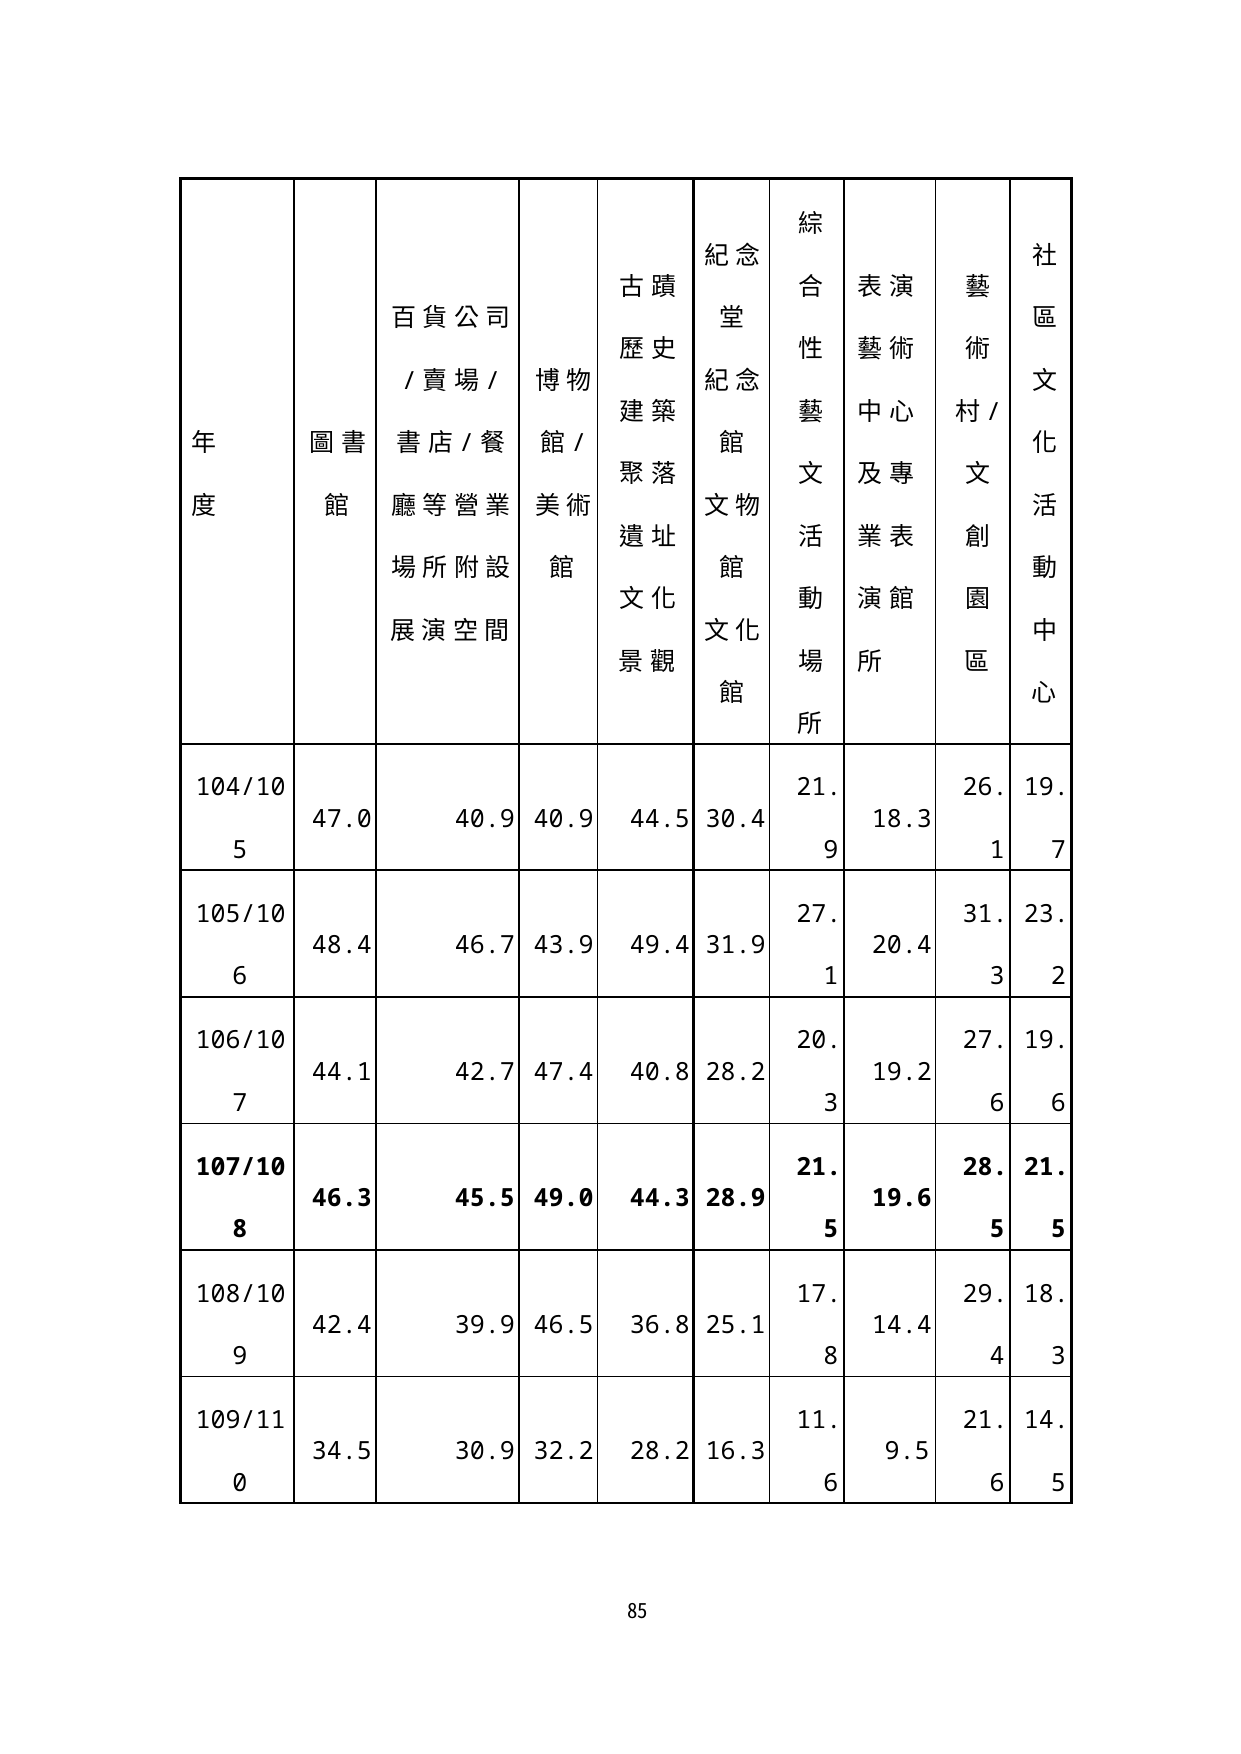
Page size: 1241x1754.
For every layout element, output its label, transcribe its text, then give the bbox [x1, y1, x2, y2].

table_cell 23.2 [1011, 871, 1070, 996]
table_cell 40.9 [377, 745, 518, 869]
table_cell 104/105 [182, 745, 293, 869]
table_cell 44.1 [295, 998, 375, 1122]
table_cell 47.0 [295, 745, 375, 869]
table_cell 106/107 [182, 998, 293, 1122]
table_cell 29.4 [936, 1251, 1009, 1376]
table_cell 20.4 [845, 871, 935, 996]
table_cell 28.2 [695, 998, 769, 1122]
table_cell 17.8 [770, 1251, 843, 1376]
table_cell 14.5 [1011, 1377, 1070, 1502]
table_cell 31.3 [936, 871, 1009, 996]
table_cell 19.6 [1011, 998, 1070, 1122]
table_cell 34.5 [295, 1377, 375, 1502]
table_header 紀念堂 紀念館 文物館 文化館 [695, 180, 769, 743]
table_cell 46.7 [377, 871, 518, 996]
table_cell 48.4 [295, 871, 375, 996]
table_cell 20.3 [770, 998, 843, 1122]
table_cell 39.9 [377, 1251, 518, 1376]
table_cell 46.5 [520, 1251, 597, 1376]
table_header 綜合性藝文活動場所 [770, 180, 843, 743]
table_header 年 度 [182, 180, 293, 743]
table_header 圖書館 [295, 180, 375, 743]
table_cell 21.5 [1011, 1124, 1070, 1249]
table_cell 108/109 [182, 1251, 293, 1376]
table_cell 21.9 [770, 745, 843, 869]
table_cell 9.5 [845, 1377, 935, 1502]
table_header 藝術村/文創園區 [936, 180, 1009, 743]
table_header 百貨公司/賣場/書店/餐廳等營業場所附設展演空間 [377, 180, 518, 743]
table_header 古蹟歷史建築聚落遺址文化景觀 [598, 180, 692, 743]
table_cell 32.2 [520, 1377, 597, 1502]
table_cell 30.9 [377, 1377, 518, 1502]
table_cell 28.9 [695, 1124, 769, 1249]
table_cell 27.1 [770, 871, 843, 996]
table_cell 47.4 [520, 998, 597, 1122]
table_cell 21.5 [770, 1124, 843, 1249]
table_cell 109/110 [182, 1377, 293, 1502]
table_cell 40.8 [598, 998, 692, 1122]
table_cell 30.4 [695, 745, 769, 869]
table_header 社區文化活動中心 [1011, 180, 1070, 743]
table_cell 28.2 [598, 1377, 692, 1502]
table_cell 107/108 [182, 1124, 293, 1249]
table_cell 26.1 [936, 745, 1009, 869]
table_cell 11.6 [770, 1377, 843, 1502]
table_cell 36.8 [598, 1251, 692, 1376]
table_cell 49.0 [520, 1124, 597, 1249]
table_cell 44.3 [598, 1124, 692, 1249]
table_cell 25.1 [695, 1251, 769, 1376]
table_cell 28.5 [936, 1124, 1009, 1249]
table_cell 18.3 [845, 745, 935, 869]
table_cell 43.9 [520, 871, 597, 996]
table_cell 19.7 [1011, 745, 1070, 869]
table_cell 19.2 [845, 998, 935, 1122]
table_cell 16.3 [695, 1377, 769, 1502]
table_cell 45.5 [377, 1124, 518, 1249]
table_cell 46.3 [295, 1124, 375, 1249]
table_cell 19.6 [845, 1124, 935, 1249]
table_cell 105/106 [182, 871, 293, 996]
table_cell 44.5 [598, 745, 692, 869]
table_cell 14.4 [845, 1251, 935, 1376]
table_cell 21.6 [936, 1377, 1009, 1502]
table_cell 40.9 [520, 745, 597, 869]
table_cell 42.7 [377, 998, 518, 1122]
table_cell 27.6 [936, 998, 1009, 1122]
table_cell 31.9 [695, 871, 769, 996]
table_cell 42.4 [295, 1251, 375, 1376]
table_header 表演藝術中心及專業表演館所 [845, 180, 935, 743]
table_cell 49.4 [598, 871, 692, 996]
table_cell 18.3 [1011, 1251, 1070, 1376]
table_header 博物館/美術館 [520, 180, 597, 743]
